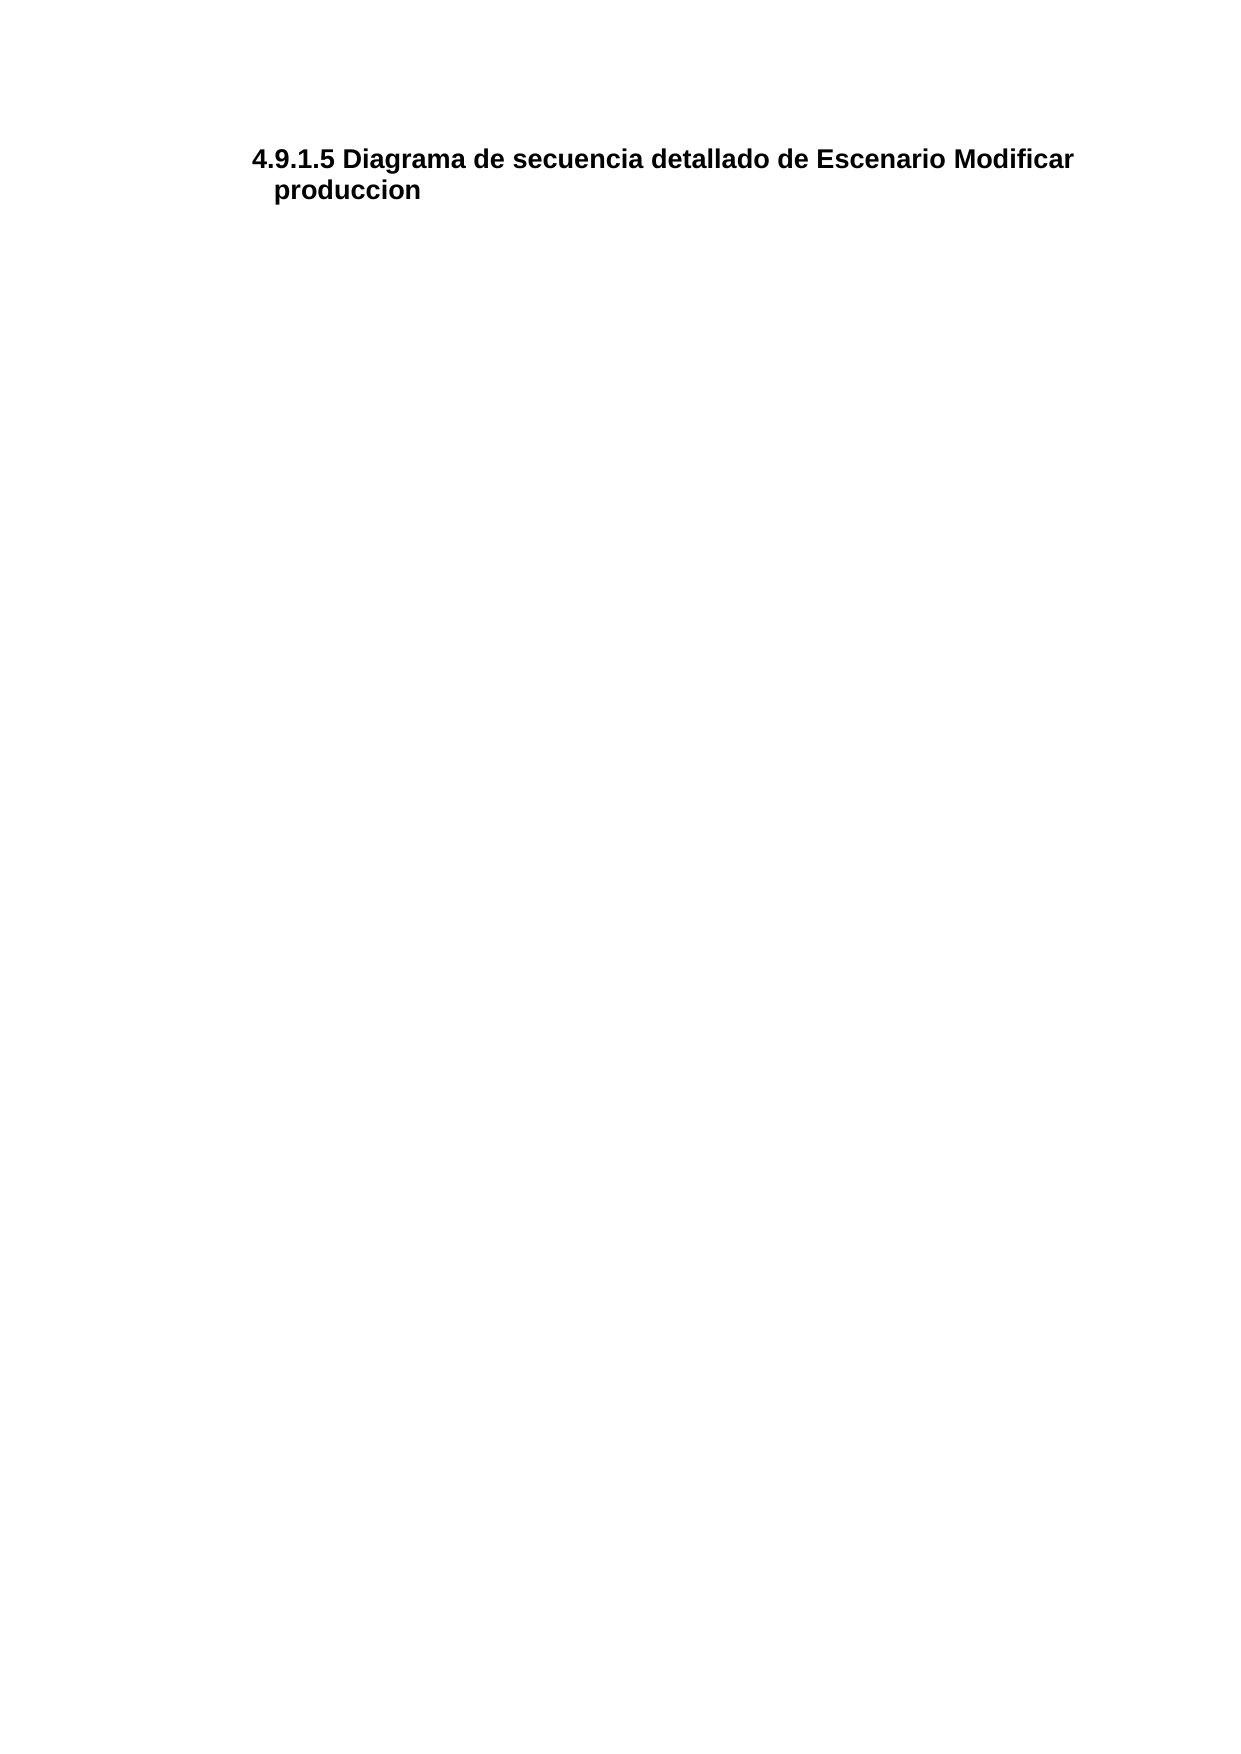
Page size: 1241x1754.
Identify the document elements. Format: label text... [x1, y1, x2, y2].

list Diagrama de secuencia detallado de Escenario Modificar produccion [244, 143, 1122, 206]
